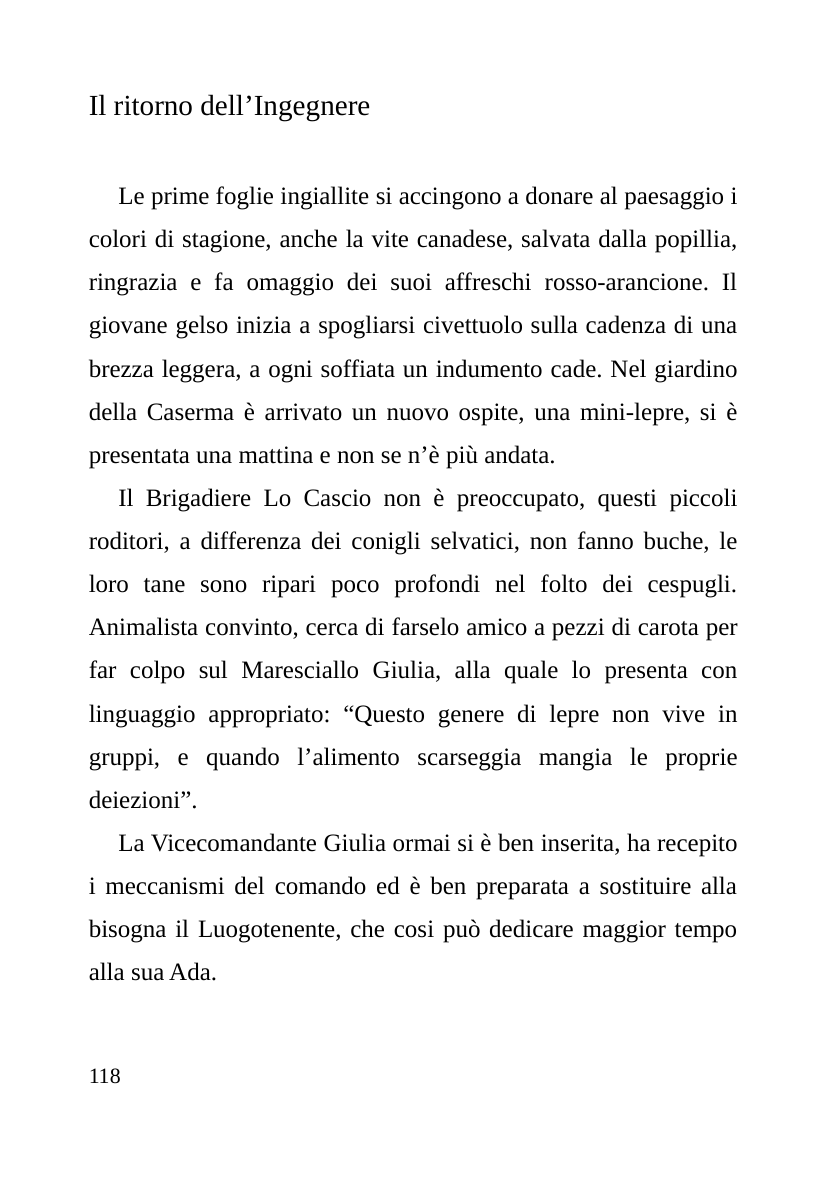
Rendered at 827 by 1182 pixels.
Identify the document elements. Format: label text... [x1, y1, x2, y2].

text La Vicecomandante Giulia ormai si è ben inserita, ha recepito i meccanismi del comando ed è ben preparata a sostituire alla bisogna il Luogotenente, che cosi può dedicare maggior tempo alla sua Ada. [88, 828, 738, 986]
subtitle Il ritorno dell’Ingegnere [88, 88, 738, 122]
text Il Brigadiere Lo Cascio non è preoccupato, questi piccoli roditori, a differenza dei conigli selvatici, non fanno buche, le loro tane sono ripari poco profondi nel folto dei cespugli. Animalista convinto, cerca di farselo amico a pezzi di carota per far colpo sul Maresciallo Giulia, alla quale lo presenta con linguaggio appropriato: “Questo genere di lepre non vive in gruppi, e quando l’alimento scarseggia mangia le proprie deiezioni”. [88, 483, 738, 814]
text Le prime foglie ingiallite si accingono a donare al paesaggio i colori di stagione, anche la vite canadese, salvata dalla popillia, ringrazia e fa omaggio dei suoi affreschi rosso-arancione. Il giovane gelso inizia a spogliarsi civettuolo sulla cadenza di una brezza leggera, a ogni soffiata un indumento cade. Nel giardino della Caserma è arrivato un nuovo ospite, una mini-lepre, si è presentata una mattina e non se n’è più andata. [88, 181, 738, 469]
